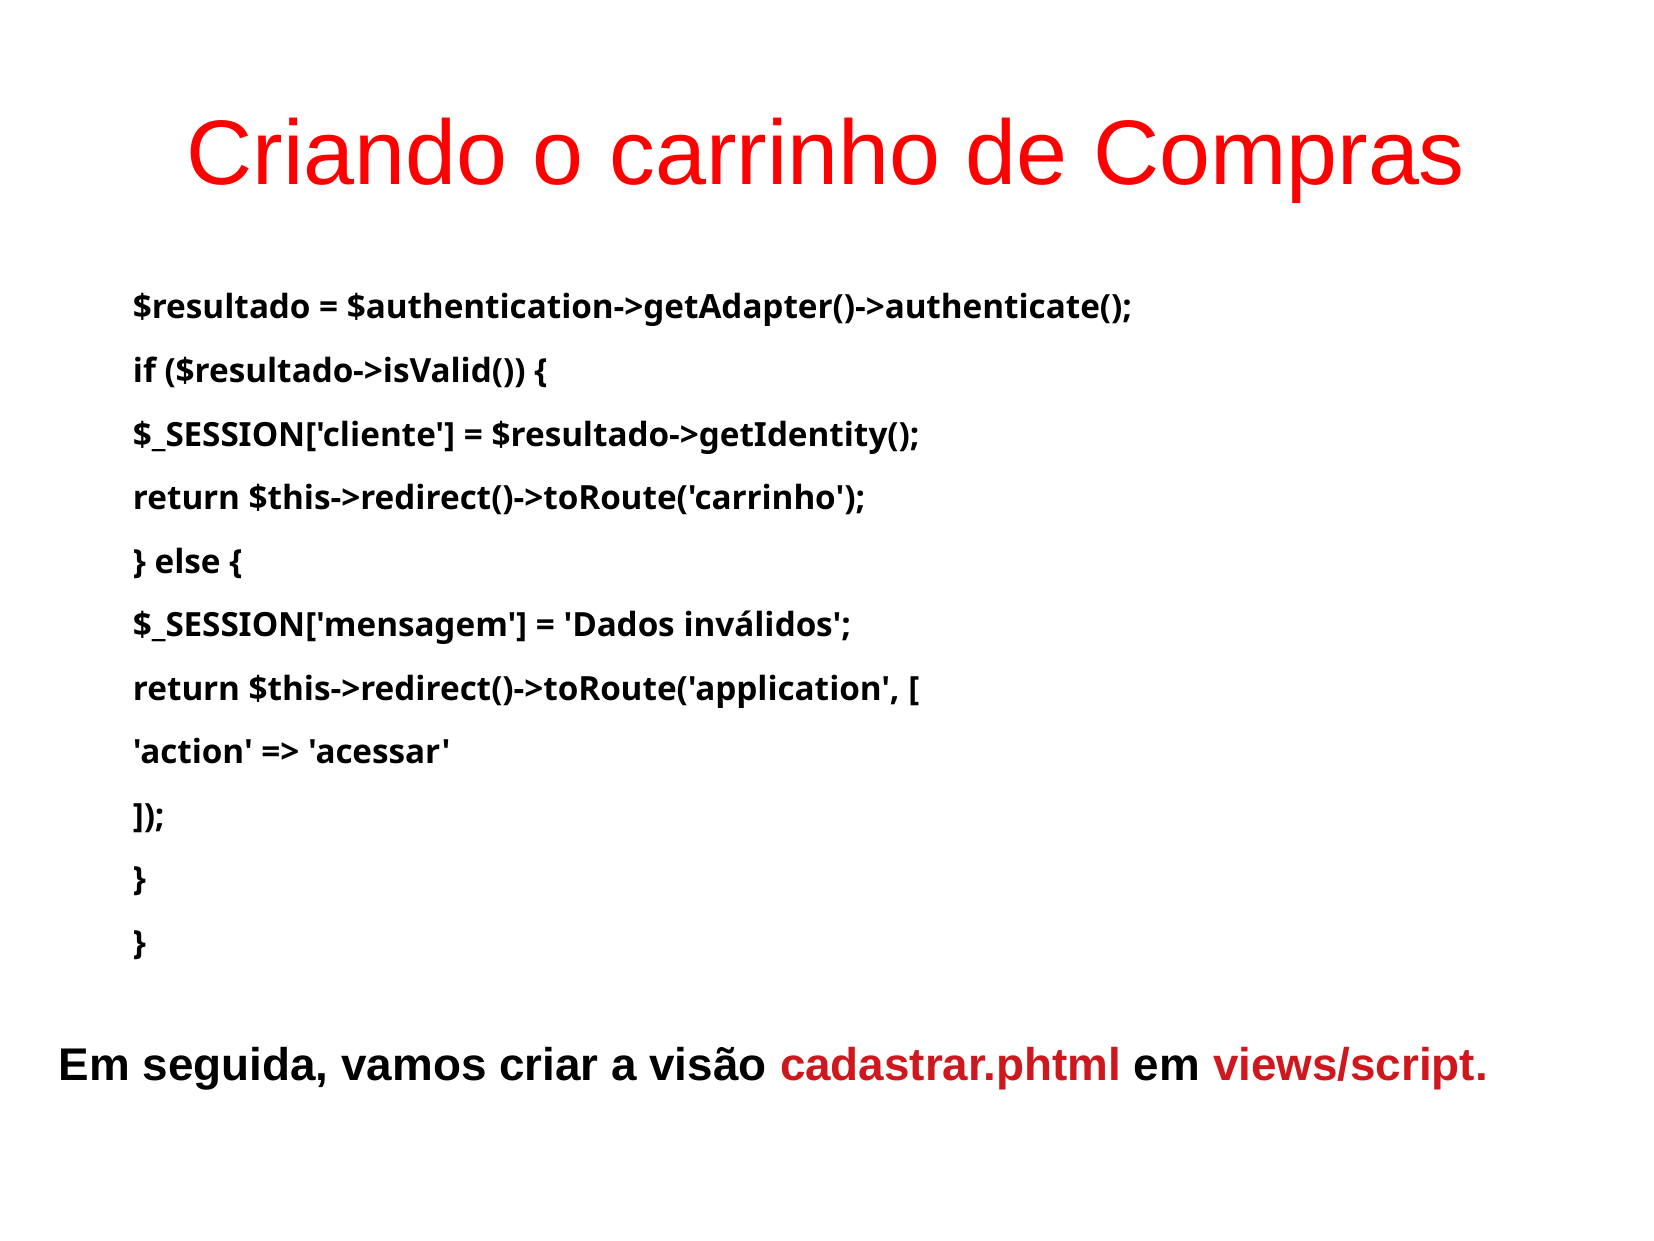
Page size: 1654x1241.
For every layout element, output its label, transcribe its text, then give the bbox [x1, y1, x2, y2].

title Criando o carrinho de Compras [82, 49, 1571, 257]
list $resultado = $authentication->getAdapter()->authenticate(); if ($resultado->isValid()) { $_SESSION['cliente'] = $resultado->getIdentity(); return $this->redirect()->toRoute('carrinho'); } else { $_SESSION['mensagem'] = 'Dados inválidos'; return $this->redirect()->toRoute('application', [ 'action' => 'acessar' ]); } } Em seguida, vamos criar a visão cadastrar.phtml em views/script. [59, 283, 1607, 1182]
